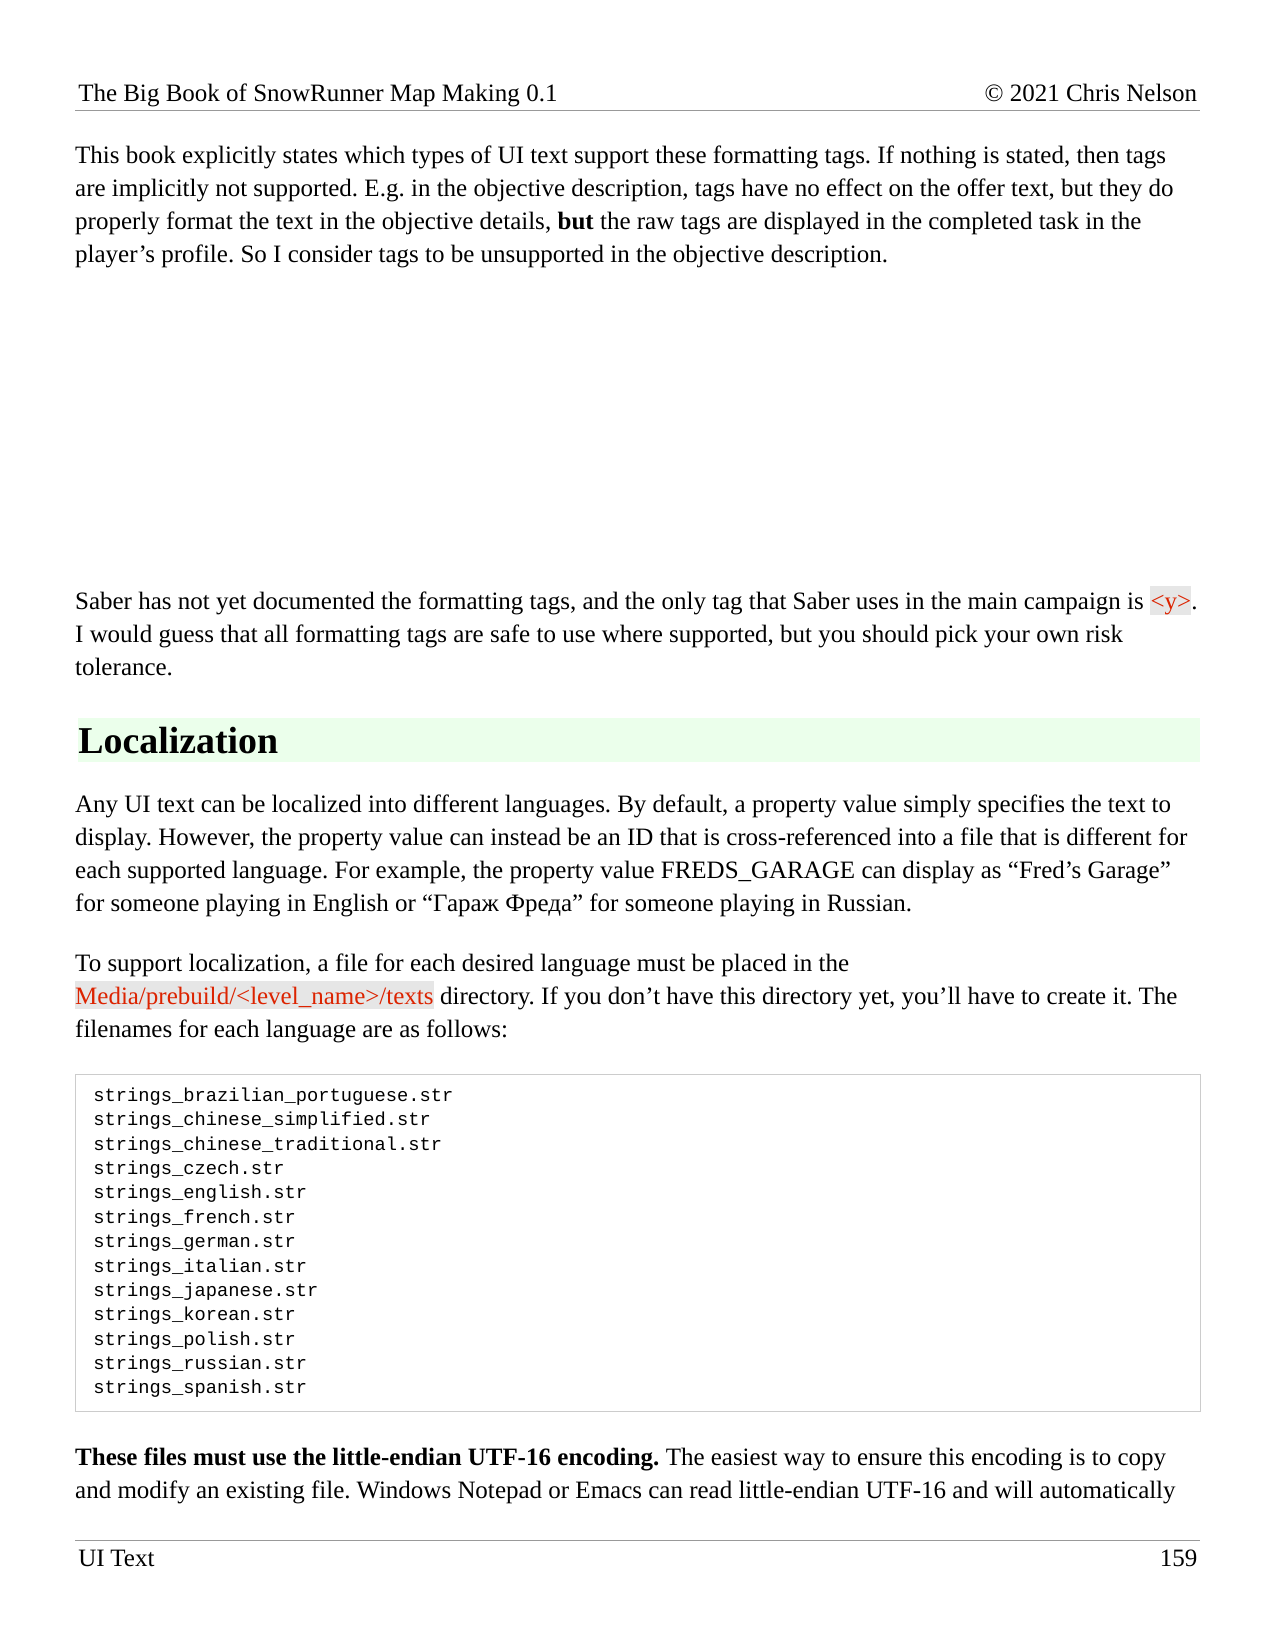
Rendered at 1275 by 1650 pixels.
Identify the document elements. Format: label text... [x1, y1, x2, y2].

text strings_russian.str [76, 1342, 1200, 1366]
text strings_polish.str [76, 1317, 1200, 1342]
text strings_french.str [76, 1196, 1200, 1220]
text strings_chinese_traditional.str [76, 1122, 1200, 1147]
text Saber has not yet documented the formatting tags, and the only tag that Saber uses in the main campaign is <y>. I would guess that all formatting tags are safe to use where supported, but you should pick your own risk tolerance. [75, 586, 1200, 681]
text strings_spanish.str [76, 1366, 1200, 1411]
subtitle Localization [78, 718, 1200, 762]
text Any UI text can be localized into different languages. By default, a property value simply specifies the text to display. However, the property value can instead be an ID that is cross-referenced into a file that is different for each supported language. For example, the property value FREDS_GARAGE can display as “Fred’s Garage” for someone playing in English or “Гараж Фреда” for someone playing in Russian. [75, 789, 1200, 916]
text To support localization, a file for each desired language must be placed in the Media/prebuild/<level_name>/texts directory. If you don’t have this directory yet, you’ll have to create it. The filenames for each language are as follows: [75, 948, 1200, 1042]
text This book explicitly states which types of UI text support these formatting tags. If nothing is stated, then tags are implicitly not supported. E.g. in the objective description, tags have no effect on the offer text, but they do properly format the text in the objective details, but the raw tags are displayed in the completed task in the player’s profile. So I consider tags to be unsupported in the objective description. [75, 140, 1200, 268]
text strings_italian.str [76, 1244, 1200, 1269]
text strings_brazilian_portuguese.str [76, 1075, 1200, 1098]
text strings_japanese.str [76, 1269, 1200, 1293]
text strings_korean.str [76, 1293, 1200, 1317]
text strings_english.str [76, 1171, 1200, 1196]
text strings_chinese_simplified.str [76, 1098, 1200, 1122]
text strings_german.str [76, 1220, 1200, 1244]
text strings_czech.str [76, 1147, 1200, 1171]
text These files must use the little-endian UTF-16 encoding. The easiest way to ensure this encoding is to copy and modify an existing file. Windows Notepad or Emacs can read little-endian UTF-16 and will automatically [75, 1442, 1200, 1503]
